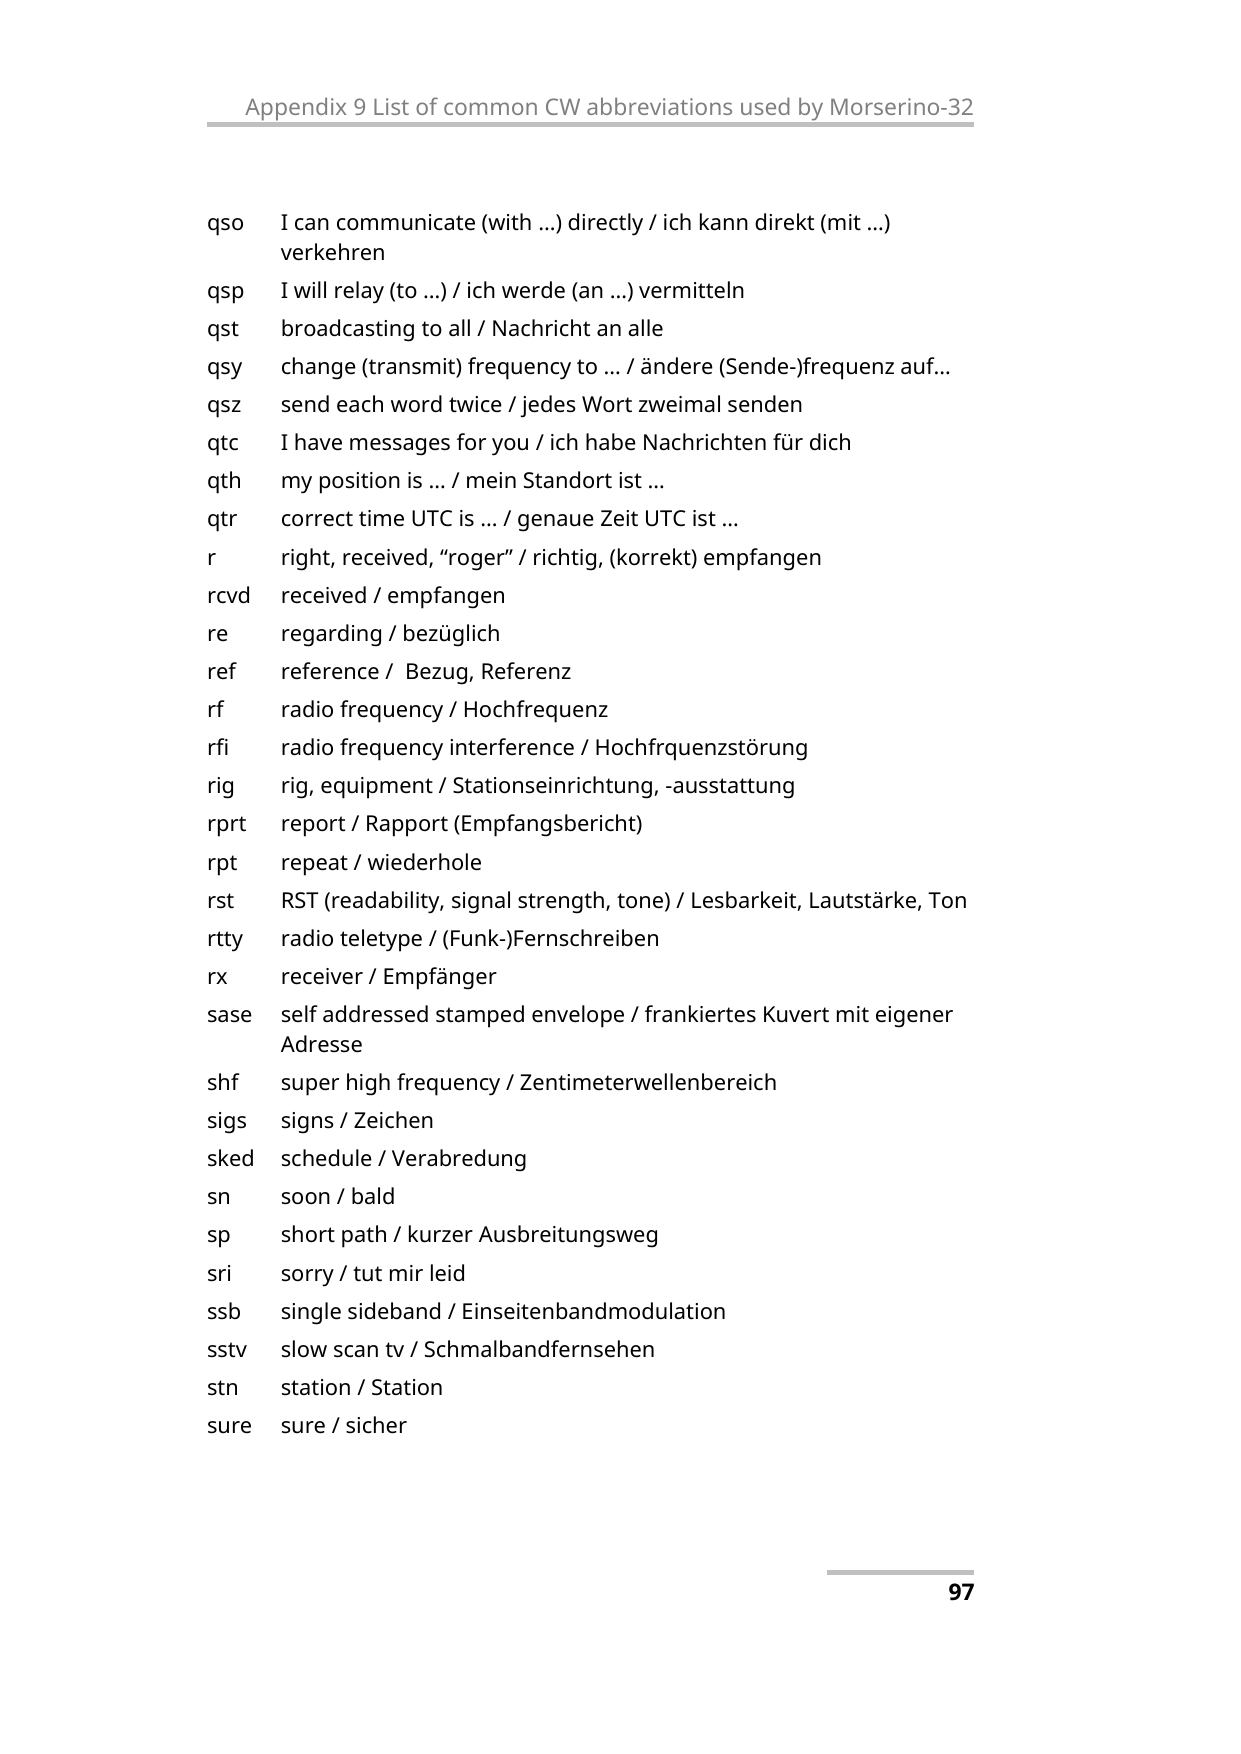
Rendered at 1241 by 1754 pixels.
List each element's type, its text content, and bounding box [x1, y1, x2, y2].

text ref reference / Bezug, Referenz [207, 656, 974, 686]
text qsp I will relay (to …) / ich werde (an …) vermitteln [207, 275, 974, 304]
text qsy change (transmit) frequency to … / ändere (Sende-)frequenz auf… [207, 351, 974, 381]
text r right, received, “roger” / richtig, (korrekt) empfangen [207, 542, 974, 571]
text rx receiver / Empfänger [207, 961, 974, 991]
text sure sure / sicher [207, 1410, 974, 1440]
text sstv slow scan tv / Schmalbandfernsehen [207, 1334, 974, 1364]
text sase self addressed stamped envelope / frankiertes Kuvert mit eigener Adresse [207, 999, 974, 1059]
text qsz send each word twice / jedes Wort zweimal senden [207, 389, 974, 419]
text sn soon / bald [207, 1181, 974, 1211]
text stn station / Station [207, 1372, 974, 1402]
text rprt report / Rapport (Empfangsbericht) [207, 808, 974, 838]
text rpt repeat / wiederhole [207, 847, 974, 876]
text rig rig, equipment / Stationseinrichtung, -ausstattung [207, 770, 974, 800]
text re regarding / bezüglich [207, 618, 974, 648]
text sp short path / kurzer Ausbreitungsweg [207, 1219, 974, 1249]
text qth my position is … / mein Standort ist … [207, 465, 974, 495]
text qtc I have messages for you / ich habe Nachrichten für dich [207, 427, 974, 457]
text sigs signs / Zeichen [207, 1105, 974, 1135]
text sked schedule / Verabredung [207, 1143, 974, 1173]
text ssb single sideband / Einseitenbandmodulation [207, 1296, 974, 1326]
text shf super high frequency / Zentimeterwellenbereich [207, 1067, 974, 1097]
text qst broadcasting to all / Nachricht an alle [207, 313, 974, 343]
text sri sorry / tut mir leid [207, 1258, 974, 1287]
text rf radio frequency / Hochfrequenz [207, 694, 974, 724]
text rst RST (readability, signal strength, tone) / Lesbarkeit, Lautstärke, Ton [207, 885, 974, 914]
text rcvd received / empfangen [207, 580, 974, 609]
text qtr correct time UTC is … / genaue Zeit UTC ist … [207, 503, 974, 533]
text qso I can communicate (with …) directly / ich kann direkt (mit …) verkehren [207, 207, 974, 266]
text rtty radio teletype / (Funk-)Fernschreiben [207, 923, 974, 953]
text rfi radio frequency interference / Hochfrquenzstörung [207, 732, 974, 762]
